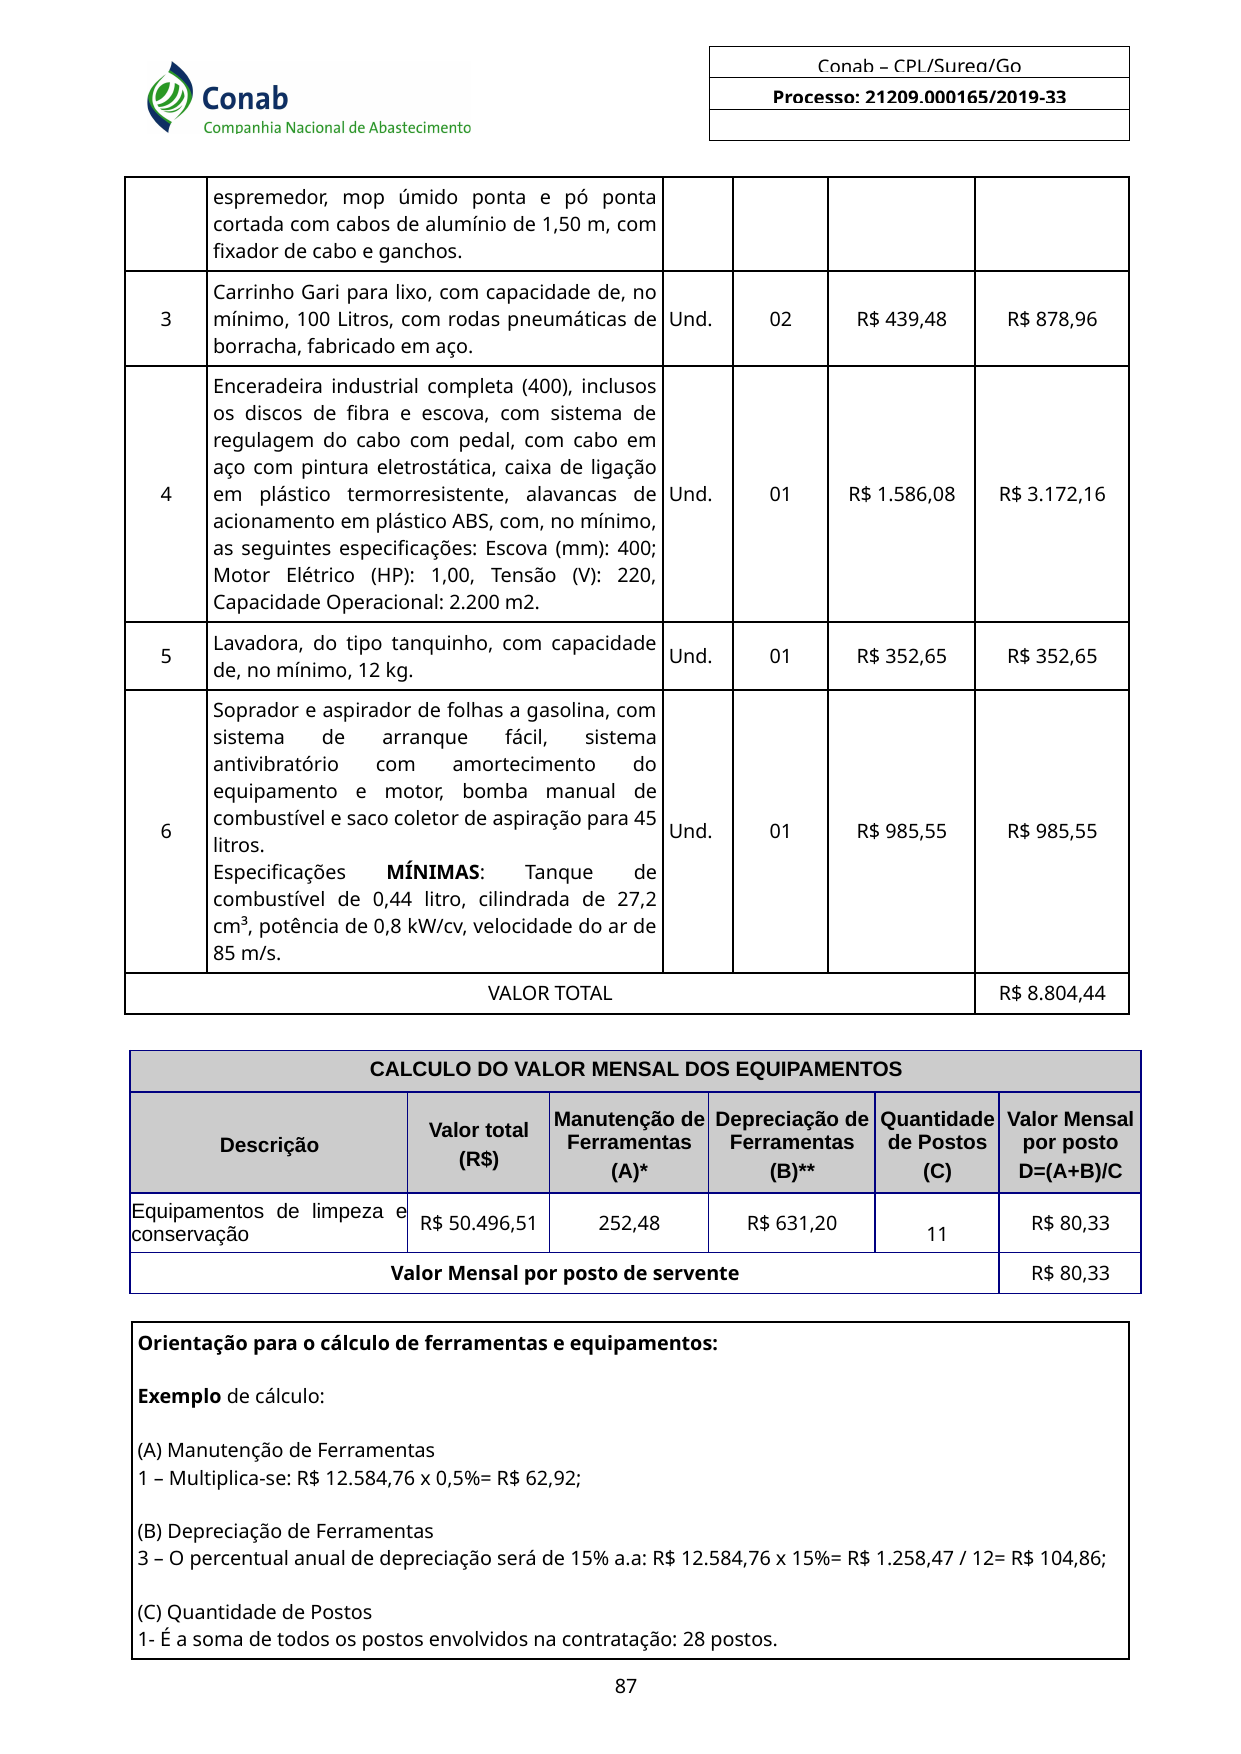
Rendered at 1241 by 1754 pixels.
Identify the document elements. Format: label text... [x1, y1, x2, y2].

table_cell Depreciação de Ferramentas (B)** [709, 1093, 874, 1192]
table_cell [126, 178, 206, 270]
table_cell [664, 178, 732, 270]
table_header CALCULO DO VALOR MENSAL DOS EQUIPAMENTOS [131, 1051, 1140, 1091]
table_cell espremedor, mop úmido ponta e pó ponta cortada com cabos de alumínio de 1,50 m, com fixador de cabo e ganchos. [208, 178, 662, 270]
table_cell 01 [734, 367, 827, 621]
table_cell R$ 985,55 [976, 691, 1128, 972]
table_cell R$ 631,20 [709, 1194, 874, 1252]
table_cell 02 [734, 272, 827, 365]
table_cell R$ 352,65 [829, 623, 974, 688]
table_cell 11 [876, 1194, 998, 1252]
table_header Orientação para o cálculo de ferramentas e equipamentos: Exemplo de cálculo: (A) Manutenção de Ferramentas 1 – Multiplica-se: R$ 12.584,76 x 0,5%= R$ 62,92; (B) Depreciação de Ferramentas 3 – O percentual anual de depreciação será de 15% a.a: R$ 12.584,76 x 15%= R$ 1.258,47 / 12= R$ 104,86; (C) Quantidade de Postos 1- É a soma de todos os postos envolvidos na contratação: 28 postos. [133, 1323, 1128, 1658]
table_cell R$ 8.804,44 [976, 974, 1128, 1012]
table_cell Und. [664, 691, 732, 972]
table_cell R$ 439,48 [829, 272, 974, 365]
picture [147, 61, 471, 134]
table_cell Enceradeira industrial completa (400), inclusos os discos de fibra e escova, com sistema de regulagem do cabo com pedal, com cabo em aço com pintura eletrostática, caixa de ligação em plástico termorresistente, alavancas de acionamento em plástico ABS, com, no mínimo, as seguintes especificações: Escova (mm): 400; Motor Elétrico (HP): 1,00, Tensão (V): 220, Capacidade Operacional: 2.200 m2. [208, 367, 662, 621]
table_cell 5 [126, 623, 206, 688]
table_cell [976, 178, 1128, 270]
table_cell R$ 3.172,16 [976, 367, 1128, 621]
table_cell Manutenção de Ferramentas (A)* [550, 1093, 708, 1192]
table_cell R$ 985,55 [829, 691, 974, 972]
table_cell 3 [126, 272, 206, 365]
table_cell Lavadora, do tipo tanquinho, com capacidade de, no mínimo, 12 kg. [208, 623, 662, 688]
table_cell R$ 1.586,08 [829, 367, 974, 621]
table_cell Und. [664, 623, 732, 688]
table_cell [829, 178, 974, 270]
table_cell R$ 80,33 [1000, 1253, 1140, 1292]
table_cell Und. [664, 367, 732, 621]
table_cell R$ 80,33 [1000, 1194, 1140, 1252]
table_cell 4 [126, 367, 206, 621]
table_cell 01 [734, 623, 827, 688]
table_cell R$ 878,96 [976, 272, 1128, 365]
table_cell 252,48 [550, 1194, 708, 1252]
table_cell 6 [126, 691, 206, 972]
table_cell Carrinho Gari para lixo, com capacidade de, no mínimo, 100 Litros, com rodas pneumáticas de borracha, fabricado em aço. [208, 272, 662, 365]
table_cell 01 [734, 691, 827, 972]
table_cell Soprador e aspirador de folhas a gasolina, com sistema de arranque fácil, sistema antivibratório com amortecimento do equipamento e motor, bomba manual de combustível e saco coletor de aspiração para 45 litros. Especificações MÍNIMAS: Tanque de combustível de 0,44 litro, cilindrada de 27,2 cm³, potência de 0,8 kW/cv, velocidade do ar de 85 m/s. [208, 691, 662, 972]
table_cell Valor Mensal por posto D=(A+B)/C [1000, 1093, 1140, 1192]
table_cell Quantidade de Postos (C) [876, 1093, 998, 1192]
table_cell Equipamentos de limpeza e conservação [131, 1194, 407, 1252]
table_cell VALOR TOTAL [126, 974, 974, 1012]
table_cell R$ 50.496,51 [408, 1194, 549, 1252]
table_cell Valor Mensal por posto de servente [131, 1253, 998, 1292]
table_cell Valor total (R$) [408, 1093, 549, 1192]
table_cell [734, 178, 827, 270]
table_cell Descrição [131, 1093, 407, 1192]
table_cell R$ 352,65 [976, 623, 1128, 688]
table_cell Und. [664, 272, 732, 365]
